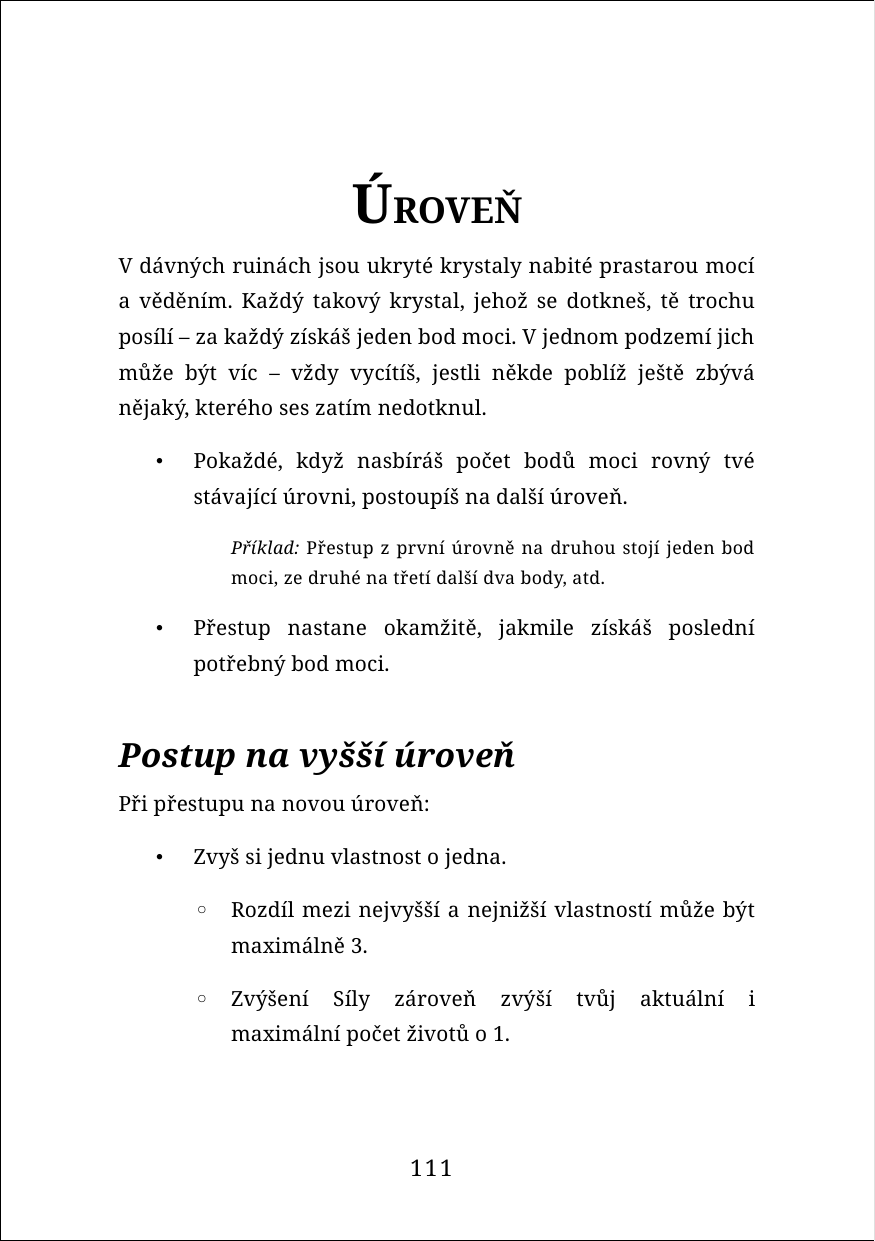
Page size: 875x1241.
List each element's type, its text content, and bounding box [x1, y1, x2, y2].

text V dávných ruinách jsou ukryté krystaly nabité prastarou mocí a věděním. Každý takový krystal, jehož se dotkneš, tě trochu posílí – za každý získáš jeden bod moci. V jednom podzemí jich může být víc – vždy vycítíš, jestli někde poblíž ještě zbývá nějaký, kterého ses zatím nedotknul. [118, 251, 756, 422]
list Zvýšení Síly zároveň zvýší tvůj aktuální i maximální počet životů o 1. [193, 984, 756, 1048]
list Přestup nastane okamžitě, jakmile získáš poslední potřebný bod moci. [156, 613, 756, 677]
list Rozdíl mezi nejvyšší a nejnižší vlastností může být maximálně 3. [193, 895, 756, 959]
subtitle Úroveň [118, 166, 756, 239]
list Pokaždé, když nasbíráš počet bodů moci rovný tvé stávající úrovni, postoupíš na další úroveň. [156, 446, 756, 510]
subtitle Postup na vyšší úroveň [118, 732, 756, 777]
list Zvyš si jednu vlastnost o jedna. [156, 842, 756, 870]
list Příklad: Přestup z první úrovně na druhou stojí jeden bod moci, ze druhé na třetí další dva body, atd. [193, 535, 756, 589]
text Při přestupu na novou úroveň: [118, 789, 756, 817]
